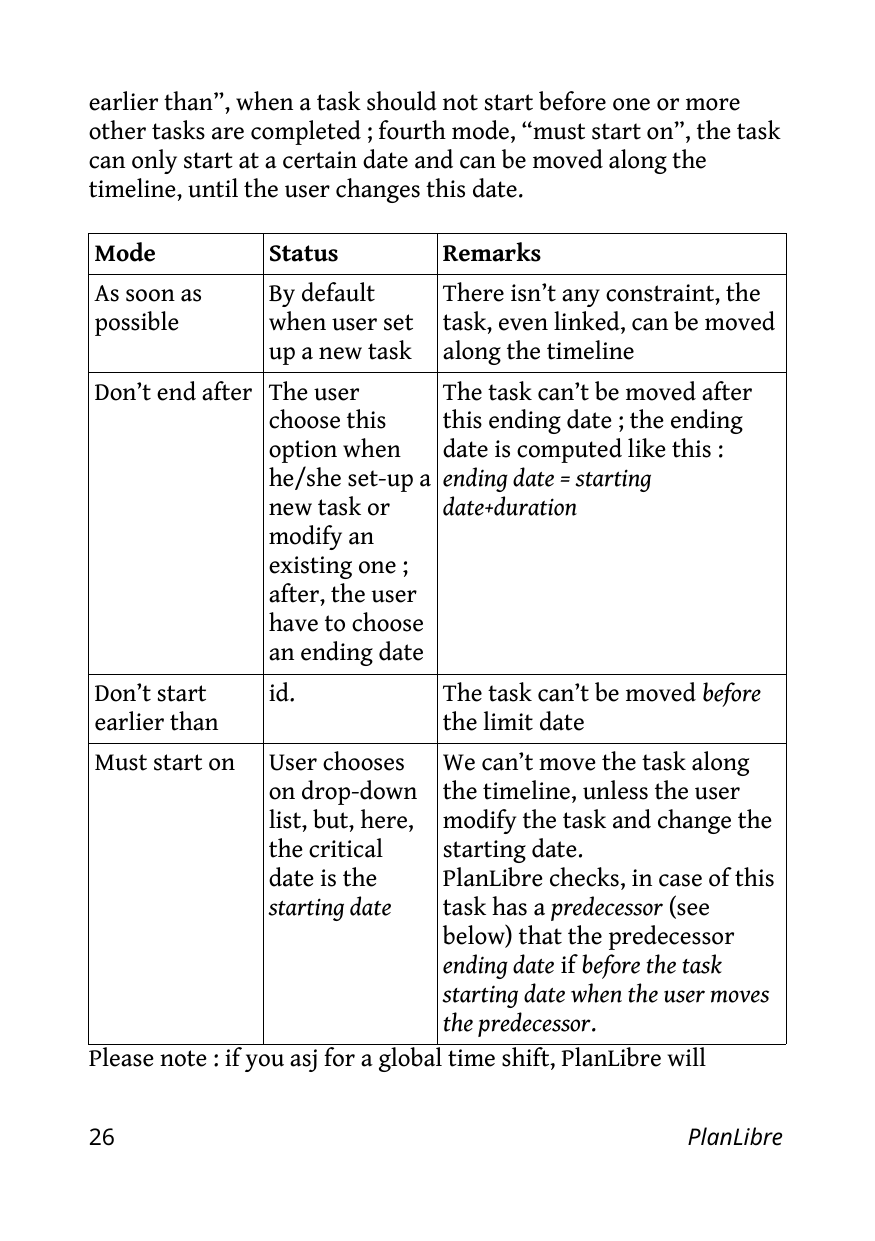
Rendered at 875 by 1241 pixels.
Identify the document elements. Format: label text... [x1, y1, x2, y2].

table_cell User chooses on drop-down list, but, here, the critical date is the starting date [264, 744, 437, 1044]
table_cell There isn’t any constraint, the task, even linked, can be moved along the timeline [438, 275, 786, 372]
text earlier than”, when a task should not start before one or more other tasks are completed ; fourth mode, “must start on”, the task can only start at a certain date and can be moved along the timeline, until the user changes this date. [88, 88, 786, 204]
table_cell The task can’t be moved before the limit date [438, 675, 786, 743]
table_cell Don’t start earlier than [89, 675, 263, 743]
table_cell As soon as possible [89, 275, 263, 372]
table_cell The user choose this option when he/she set-up a new task or modify an existing one ; after, the user have to choose an ending date [264, 373, 437, 673]
table_cell Must start on [89, 744, 263, 1044]
text Please note : if you asj for a global time shift, PlanLibre will [88, 1045, 786, 1073]
table_header Mode [89, 234, 263, 274]
table_cell id. [264, 675, 437, 743]
table_header Remarks [438, 234, 786, 274]
table_cell By default when user set up a new task [264, 275, 437, 372]
table_header Status [264, 234, 437, 274]
table_cell Don’t end after [89, 373, 263, 673]
table_cell The task can’t be moved after this ending date ; the ending date is computed like this : ending date = starting date+duration [438, 373, 786, 673]
table_cell We can’t move the task along the timeline, unless the user modify the task and change the starting date. PlanLibre checks, in case of this task has a predecessor (see below) that the predecessor ending date if before the task starting date when the user moves the predecessor. [438, 744, 786, 1044]
